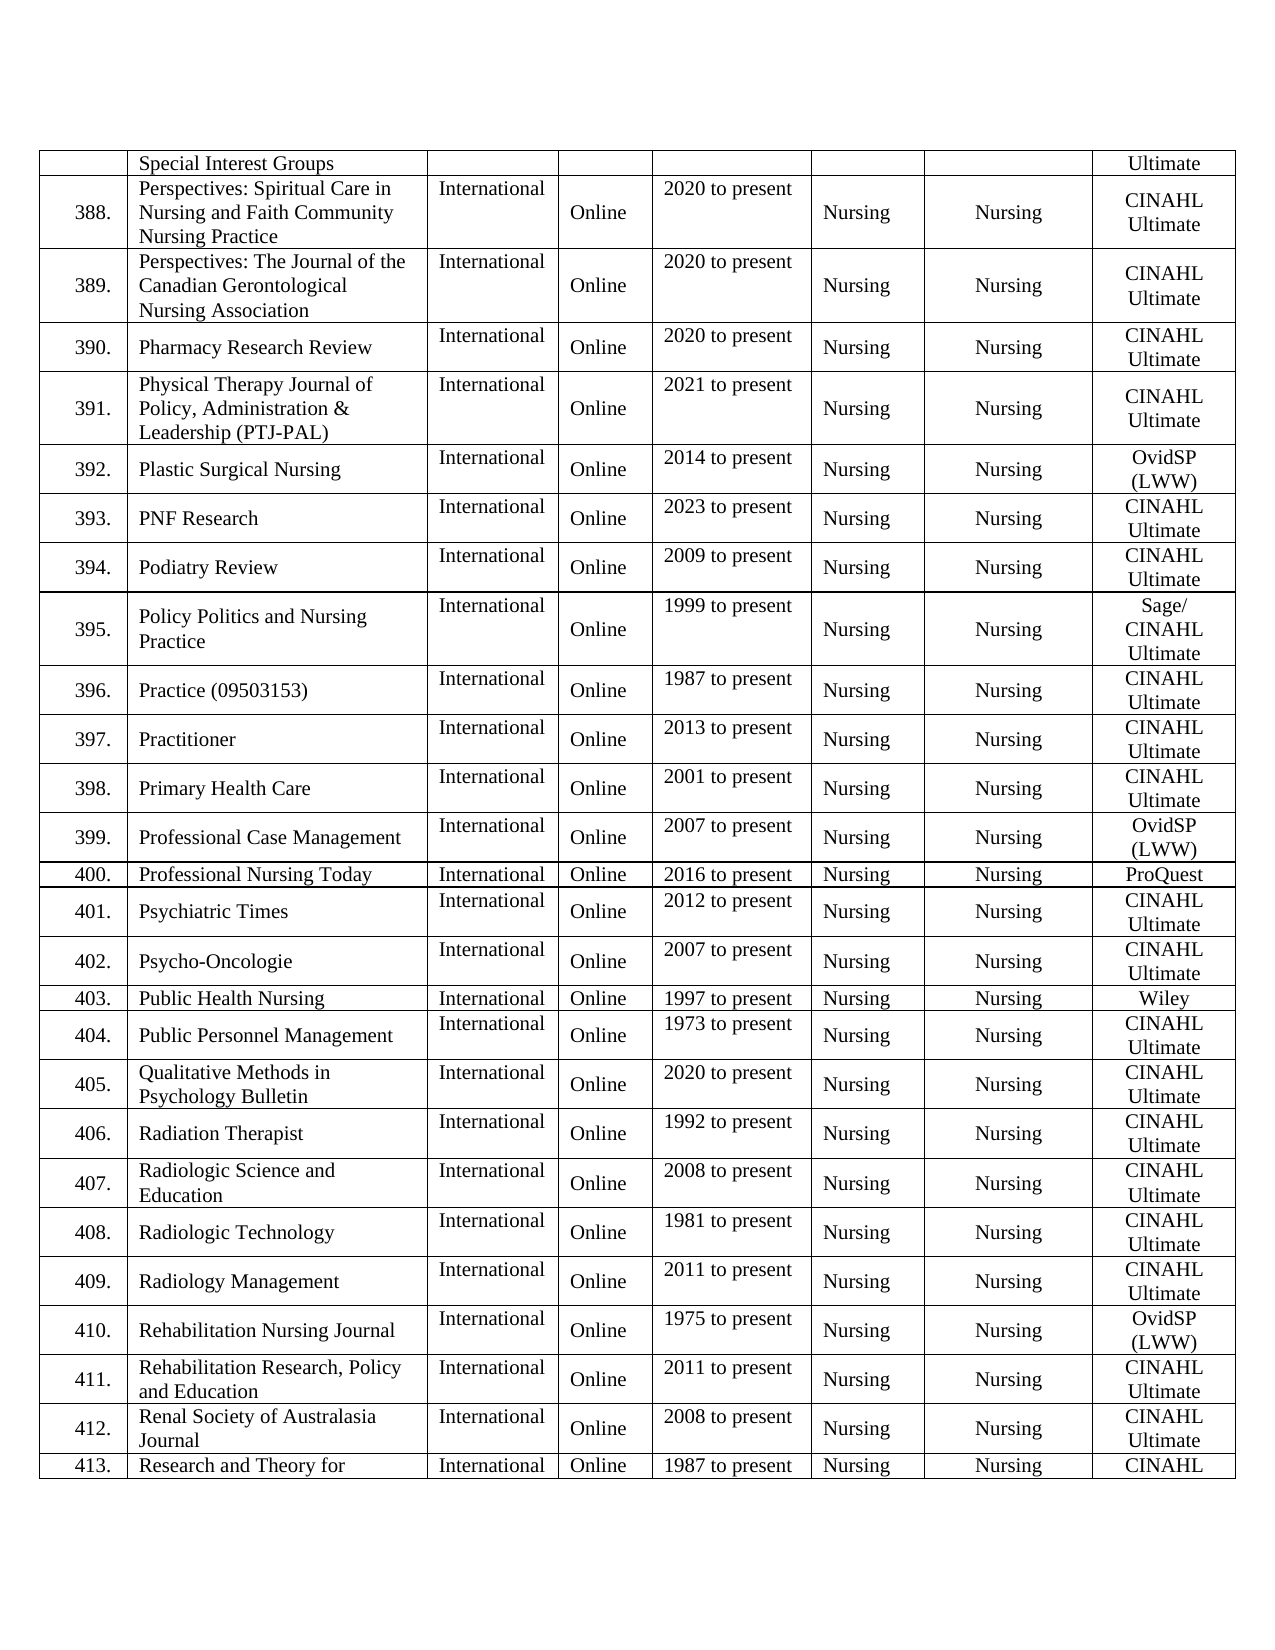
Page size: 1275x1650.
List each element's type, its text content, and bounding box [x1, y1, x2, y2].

table_cell [40, 1454, 127, 1477]
table_cell Nursing [925, 494, 1092, 542]
table_cell Nursing [812, 543, 924, 591]
table_cell PNF Research [128, 494, 427, 542]
table_cell Nursing [812, 1011, 924, 1059]
table_cell Radiation Therapist [128, 1109, 427, 1157]
table_cell International [428, 986, 558, 1010]
table_cell [40, 813, 127, 861]
table_cell 2020 to present [653, 176, 811, 248]
table_cell Online [559, 1060, 652, 1108]
table_cell Nursing [925, 764, 1092, 812]
table_cell CINAHL Ultimate [1093, 1109, 1235, 1157]
table_cell Online [559, 1355, 652, 1403]
table_cell Nursing [812, 176, 924, 248]
table_cell Nursing [812, 1454, 924, 1477]
table_cell 2011 to present [653, 1355, 811, 1403]
table_cell [40, 593, 127, 665]
table_cell [653, 151, 811, 175]
table_cell [40, 1306, 127, 1354]
table_cell CINAHL Ultimate [1093, 1060, 1235, 1108]
table_cell Research and Theory for [128, 1454, 427, 1477]
table_cell [40, 1355, 127, 1403]
table_cell Nursing [925, 715, 1092, 763]
table_cell Nursing [812, 1159, 924, 1207]
table_cell Nursing [925, 813, 1092, 861]
table_cell OvidSP (LWW) [1093, 813, 1235, 861]
table_cell Online [559, 986, 652, 1010]
table_cell CINAHL Ultimate [1093, 1404, 1235, 1452]
table_cell OvidSP (LWW) [1093, 1306, 1235, 1354]
table_cell Nursing [812, 323, 924, 371]
table_cell Online [559, 666, 652, 714]
table_cell Online [559, 813, 652, 861]
table_cell Radiologic Science and Education [128, 1159, 427, 1207]
table_cell ProQuest [1093, 863, 1235, 886]
table_cell 2020 to present [653, 1060, 811, 1108]
table_cell 2012 to present [653, 888, 811, 936]
table_cell Online [559, 543, 652, 591]
table_cell Renal Society of Australasia Journal [128, 1404, 427, 1452]
table_cell Nursing [925, 176, 1092, 248]
table_cell International [428, 813, 558, 861]
table_cell 2020 to present [653, 249, 811, 322]
table_cell Nursing [925, 1208, 1092, 1256]
table_cell Nursing [925, 543, 1092, 591]
table_cell Nursing [925, 1404, 1092, 1452]
table_cell Nursing [812, 249, 924, 322]
table_cell [40, 372, 127, 444]
table_cell Nursing [925, 1011, 1092, 1059]
table_cell Sage/CINAHL Ultimate [1093, 593, 1235, 665]
table_cell Online [559, 888, 652, 936]
table_cell CINAHL Ultimate [1093, 888, 1235, 936]
table_cell Online [559, 764, 652, 812]
table_cell CINAHL [1093, 1454, 1235, 1477]
table_cell 1987 to present [653, 666, 811, 714]
table_cell Online [559, 323, 652, 371]
table_cell International [428, 445, 558, 493]
table_cell 2023 to present [653, 494, 811, 542]
table_cell Nursing [812, 372, 924, 444]
table_cell 2020 to present [653, 323, 811, 371]
table_cell Nursing [812, 666, 924, 714]
table_cell Nursing [812, 445, 924, 493]
table_cell International [428, 249, 558, 322]
table_cell International [428, 1454, 558, 1477]
table_cell [40, 937, 127, 985]
table_cell International [428, 543, 558, 591]
table_cell [40, 888, 127, 936]
table_cell [40, 986, 127, 1010]
table_cell Public Health Nursing [128, 986, 427, 1010]
table_cell Public Personnel Management [128, 1011, 427, 1059]
table_cell 2007 to present [653, 813, 811, 861]
table_cell Online [559, 1257, 652, 1305]
table_cell Pharmacy Research Review [128, 323, 427, 371]
table_cell Radiology Management [128, 1257, 427, 1305]
table_cell 2021 to present [653, 372, 811, 444]
table_cell Nursing [925, 863, 1092, 886]
table_cell [40, 1011, 127, 1059]
table_cell Online [559, 445, 652, 493]
table_cell CINAHL Ultimate [1093, 176, 1235, 248]
table_cell Online [559, 494, 652, 542]
table_cell Nursing [925, 986, 1092, 1010]
table_cell Nursing [812, 494, 924, 542]
table_cell International [428, 666, 558, 714]
table_cell 1987 to present [653, 1454, 811, 1477]
table_cell Podiatry Review [128, 543, 427, 591]
table_cell [40, 1109, 127, 1157]
table_cell International [428, 764, 558, 812]
table_cell 1999 to present [653, 593, 811, 665]
table_cell International [428, 593, 558, 665]
table_cell Online [559, 249, 652, 322]
table_cell International [428, 1404, 558, 1452]
table_cell [40, 1159, 127, 1207]
table_cell OvidSP (LWW) [1093, 445, 1235, 493]
table_cell International [428, 1109, 558, 1157]
table_cell Primary Health Care [128, 764, 427, 812]
table_cell [40, 715, 127, 763]
table_cell 2008 to present [653, 1404, 811, 1452]
table_cell CINAHL Ultimate [1093, 1011, 1235, 1059]
table_cell 2016 to present [653, 863, 811, 886]
table_cell CINAHL Ultimate [1093, 1159, 1235, 1207]
table_cell 2007 to present [653, 937, 811, 985]
table_cell Online [559, 1011, 652, 1059]
table_cell Nursing [925, 249, 1092, 322]
table_cell International [428, 1257, 558, 1305]
table_cell CINAHL Ultimate [1093, 715, 1235, 763]
table_cell Online [559, 937, 652, 985]
table_cell Nursing [925, 1454, 1092, 1477]
table_cell Online [559, 1208, 652, 1256]
table_cell [40, 494, 127, 542]
table_cell Online [559, 863, 652, 886]
table_cell Nursing [812, 986, 924, 1010]
table_cell International [428, 715, 558, 763]
table_cell CINAHL Ultimate [1093, 1257, 1235, 1305]
table_cell Ultimate [1093, 151, 1235, 175]
table_cell Nursing [812, 937, 924, 985]
table_cell International [428, 863, 558, 886]
table_cell [40, 1404, 127, 1452]
table_cell Nursing [812, 593, 924, 665]
table_cell International [428, 176, 558, 248]
table_cell [925, 151, 1092, 175]
table_cell International [428, 1159, 558, 1207]
table_cell [40, 1060, 127, 1108]
table_cell Online [559, 1109, 652, 1157]
table_cell Psycho-Oncologie [128, 937, 427, 985]
table_cell [428, 151, 558, 175]
table_cell Special Interest Groups [128, 151, 427, 175]
table_cell 1992 to present [653, 1109, 811, 1157]
table_cell Online [559, 372, 652, 444]
table_cell 1981 to present [653, 1208, 811, 1256]
table_cell [40, 249, 127, 322]
table_cell CINAHL Ultimate [1093, 494, 1235, 542]
table_cell 2011 to present [653, 1257, 811, 1305]
table_cell 2009 to present [653, 543, 811, 591]
table_cell Nursing [925, 1060, 1092, 1108]
table_cell Nursing [812, 813, 924, 861]
table_cell Nursing [812, 1109, 924, 1157]
table_cell Nursing [812, 1355, 924, 1403]
table_cell Online [559, 1159, 652, 1207]
table_cell CINAHL Ultimate [1093, 372, 1235, 444]
table_cell International [428, 323, 558, 371]
table_cell Nursing [812, 1060, 924, 1108]
table_cell CINAHL Ultimate [1093, 1355, 1235, 1403]
table_cell Online [559, 1306, 652, 1354]
table_cell CINAHL Ultimate [1093, 666, 1235, 714]
table_cell 1997 to present [653, 986, 811, 1010]
table_cell Nursing [925, 1306, 1092, 1354]
table_cell CINAHL Ultimate [1093, 764, 1235, 812]
table_cell International [428, 494, 558, 542]
table_cell CINAHL Ultimate [1093, 323, 1235, 371]
table_cell Nursing [925, 323, 1092, 371]
table_cell Nursing [925, 1355, 1092, 1403]
table_cell 2008 to present [653, 1159, 811, 1207]
table_cell International [428, 1355, 558, 1403]
table_cell Perspectives: The Journal of the Canadian Gerontological Nursing Association [128, 249, 427, 322]
table_cell Rehabilitation Research, Policy and Education [128, 1355, 427, 1403]
table_cell Nursing [812, 1208, 924, 1256]
table_cell [40, 1257, 127, 1305]
table_cell CINAHL Ultimate [1093, 1208, 1235, 1256]
table_cell [40, 543, 127, 591]
table_cell Policy Politics and Nursing Practice [128, 593, 427, 665]
table_cell International [428, 1306, 558, 1354]
table_cell 1973 to present [653, 1011, 811, 1059]
table_cell Professional Case Management [128, 813, 427, 861]
table_cell Practice (09503153) [128, 666, 427, 714]
table_cell Physical Therapy Journal of Policy, Administration & Leadership (PTJ-PAL) [128, 372, 427, 444]
table_cell Radiologic Technology [128, 1208, 427, 1256]
table_cell International [428, 1060, 558, 1108]
table_cell Online [559, 715, 652, 763]
table_cell [40, 176, 127, 248]
table_cell [40, 445, 127, 493]
table_cell CINAHL Ultimate [1093, 543, 1235, 591]
table_cell Nursing [925, 1257, 1092, 1305]
table_cell Nursing [812, 1257, 924, 1305]
table_cell Nursing [812, 863, 924, 886]
table_cell Nursing [812, 888, 924, 936]
table_cell Practitioner [128, 715, 427, 763]
table_cell International [428, 372, 558, 444]
table_cell Rehabilitation Nursing Journal [128, 1306, 427, 1354]
table_cell Nursing [812, 715, 924, 763]
table_cell [40, 1208, 127, 1256]
table_cell Qualitative Methods in Psychology Bulletin [128, 1060, 427, 1108]
table_cell Nursing [925, 937, 1092, 985]
table_cell Nursing [925, 593, 1092, 665]
table_cell CINAHL Ultimate [1093, 249, 1235, 322]
table_cell [40, 323, 127, 371]
table_cell Nursing [925, 666, 1092, 714]
table_cell Nursing [925, 1109, 1092, 1157]
table_cell Nursing [925, 372, 1092, 444]
table_cell 1975 to present [653, 1306, 811, 1354]
table_cell Online [559, 1454, 652, 1477]
table_cell International [428, 937, 558, 985]
table_cell [40, 863, 127, 886]
table_cell Perspectives: Spiritual Care in Nursing and Faith Community Nursing Practice [128, 176, 427, 248]
table_cell Online [559, 176, 652, 248]
table_cell CINAHL Ultimate [1093, 937, 1235, 985]
table_cell 2001 to present [653, 764, 811, 812]
table_cell Plastic Surgical Nursing [128, 445, 427, 493]
table_cell [812, 151, 924, 175]
table_cell Professional Nursing Today [128, 863, 427, 886]
table_cell Nursing [812, 764, 924, 812]
table_cell International [428, 1011, 558, 1059]
table_cell International [428, 888, 558, 936]
table_cell Online [559, 1404, 652, 1452]
table_cell Nursing [925, 445, 1092, 493]
table_cell [40, 764, 127, 812]
table_cell Wiley [1093, 986, 1235, 1010]
table_cell Online [559, 593, 652, 665]
table_cell 2014 to present [653, 445, 811, 493]
table_cell Nursing [812, 1306, 924, 1354]
table_cell International [428, 1208, 558, 1256]
table_cell [40, 151, 127, 175]
table_cell Nursing [925, 1159, 1092, 1207]
table_cell 2013 to present [653, 715, 811, 763]
table_cell Nursing [925, 888, 1092, 936]
table_cell Psychiatric Times [128, 888, 427, 936]
table_cell [40, 666, 127, 714]
table_cell Nursing [812, 1404, 924, 1452]
table_cell [559, 151, 652, 175]
